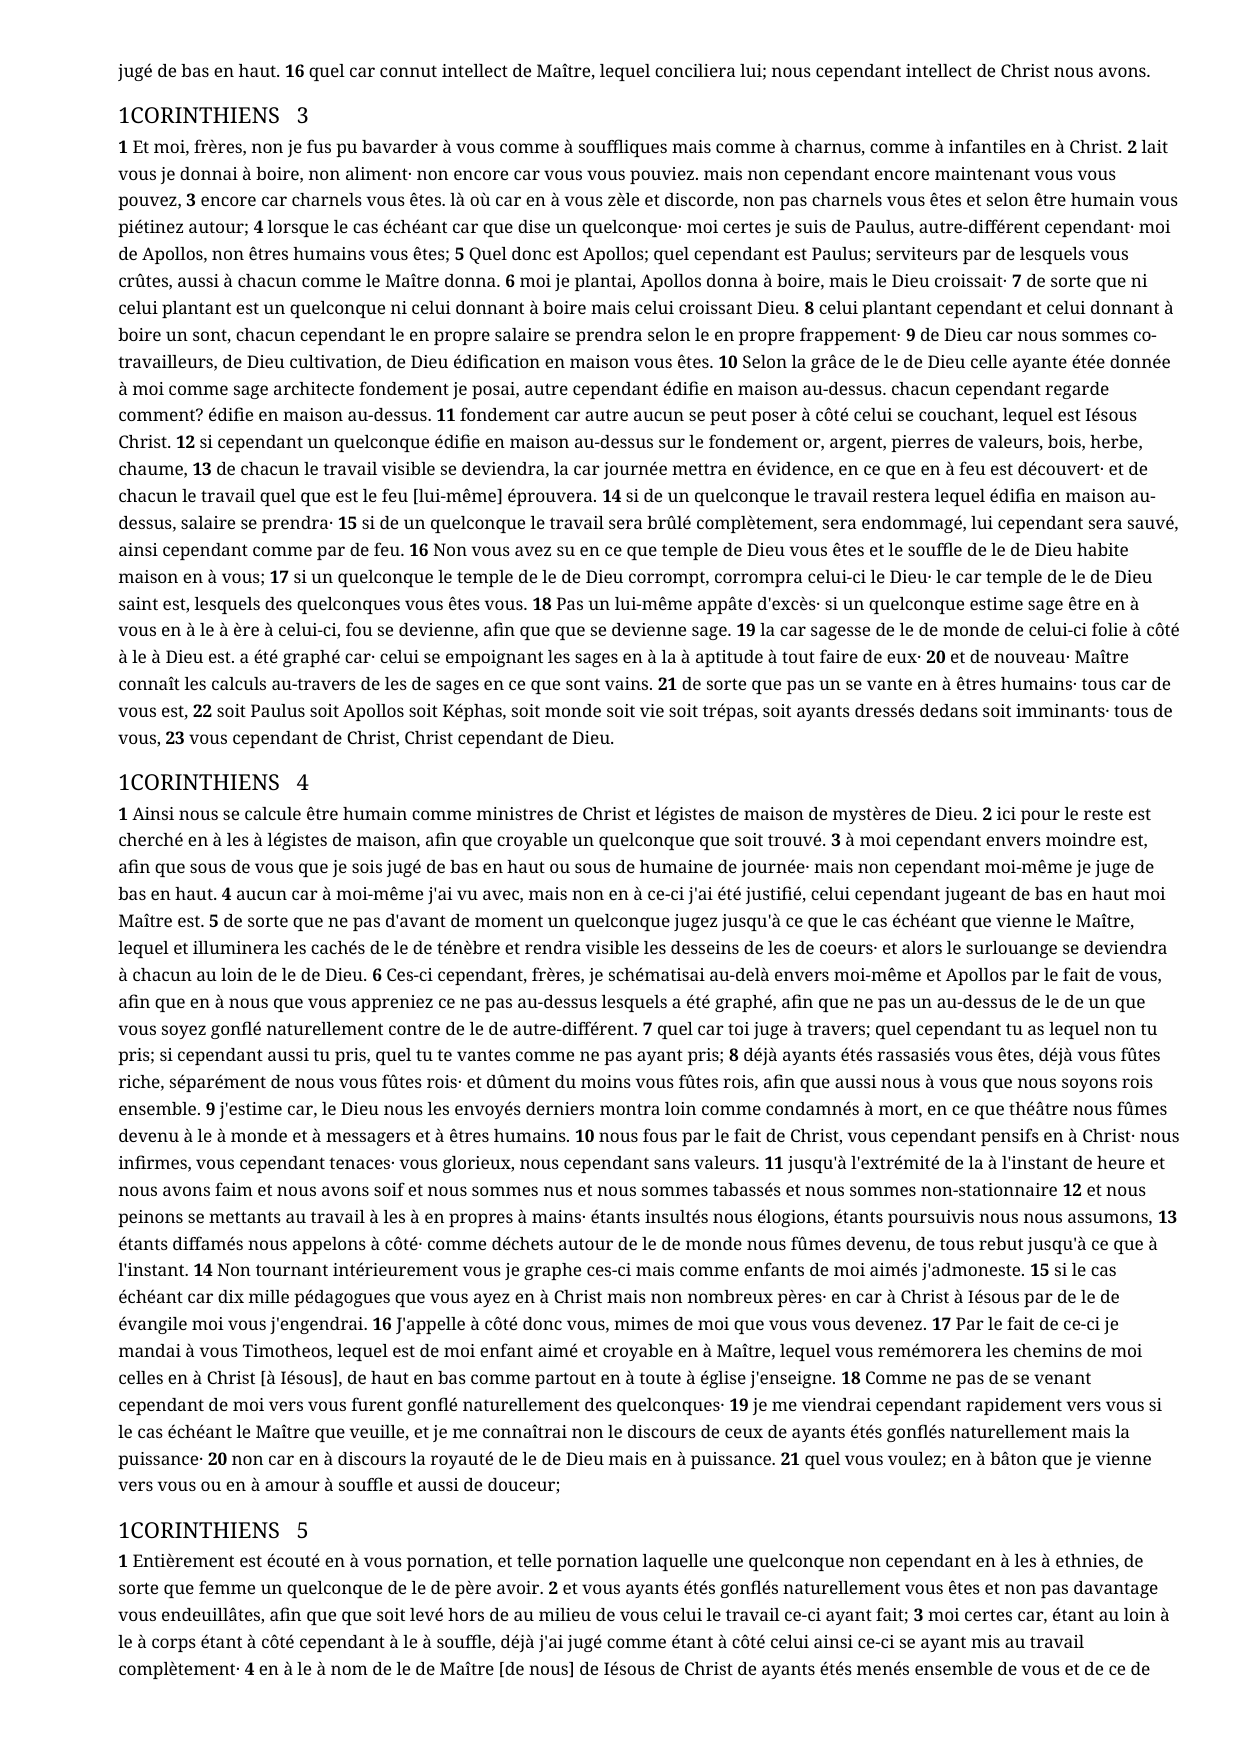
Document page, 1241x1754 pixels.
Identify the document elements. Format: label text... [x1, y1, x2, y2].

text 1CORINTHIENS 5 [118, 1515, 1181, 1545]
text 1CORINTHIENS 3 [118, 101, 1181, 130]
text 1CORINTHIENS 4 [118, 767, 1181, 797]
text jugé de bas en haut. 16 quel car connut intellect de Maître, lequel conciliera lui; nous cependant intellect de Christ nous avons. [118, 59, 1181, 82]
text 1 Et moi, frères, non je fus pu bavarder à vous comme à souffliques mais comme à charnus, comme à infantiles en à Christ. 2 lait vous je donnai à boire, non aliment· non encore car vous vous pouviez. mais non cependant encore maintenant vous vous pouvez, 3 encore car charnels vous êtes. là où car en à vous zèle et discorde, non pas charnels vous êtes et selon être humain vous piétinez autour; 4 lorsque le cas échéant car que dise un quelconque· moi certes je suis de Paulus, autre-différent cependant· moi de Apollos, non êtres humains vous êtes; 5 Quel donc est Apollos; quel cependant est Paulus; serviteurs par de lesquels vous crûtes, aussi à chacun comme le Maître donna. 6 moi je plantai, Apollos donna à boire, mais le Dieu croissait· 7 de sorte que ni celui plantant est un quelconque ni celui donnant à boire mais celui croissant Dieu. 8 celui plantant cependant et celui donnant à boire un sont, chacun cependant le en propre salaire se prendra selon le en propre frappement· 9 de Dieu car nous sommes co-travailleurs, de Dieu cultivation, de Dieu édification en maison vous êtes. 10 Selon la grâce de le de Dieu celle ayante étée donnée à moi comme sage architecte fondement je posai, autre cependant édifie en maison au-dessus. chacun cependant regarde comment? édifie en maison au-dessus. 11 fondement car autre aucun se peut poser à côté celui se couchant, lequel est Iésous Christ. 12 si cependant un quelconque édifie en maison au-dessus sur le fondement or, argent, pierres de valeurs, bois, herbe, chaume, 13 de chacun le travail visible se deviendra, la car journée mettra en évidence, en ce que en à feu est découvert· et de chacun le travail quel que est le feu [lui-même] éprouvera. 14 si de un quelconque le travail restera lequel édifia en maison au-dessus, salaire se prendra· 15 si de un quelconque le travail sera brûlé complètement, sera endommagé, lui cependant sera sauvé, ainsi cependant comme par de feu. 16 Non vous avez su en ce que temple de Dieu vous êtes et le souffle de le de Dieu habite maison en à vous; 17 si un quelconque le temple de le de Dieu corrompt, corrompra celui-ci le Dieu· le car temple de le de Dieu saint est, lesquels des quelconques vous êtes vous. 18 Pas un lui-même appâte d'excès· si un quelconque estime sage être en à vous en à le à ère à celui-ci, fou se devienne, afin que que se devienne sage. 19 la car sagesse de le de monde de celui-ci folie à côté à le à Dieu est. a été graphé car· celui se empoignant les sages en à la à aptitude à tout faire de eux· 20 et de nouveau· Maître connaît les calculs au-travers de les de sages en ce que sont vains. 21 de sorte que pas un se vante en à êtres humains· tous car de vous est, 22 soit Paulus soit Apollos soit Képhas, soit monde soit vie soit trépas, soit ayants dressés dedans soit imminants· tous de vous, 23 vous cependant de Christ, Christ cependant de Dieu. [118, 135, 1181, 749]
text 1 Entièrement est écouté en à vous pornation, et telle pornation laquelle une quelconque non cependant en à les à ethnies, de sorte que femme un quelconque de le de père avoir. 2 et vous ayants étés gonflés naturellement vous êtes et non pas davantage vous endeuillâtes, afin que que soit levé hors de au milieu de vous celui le travail ce-ci ayant fait; 3 moi certes car, étant au loin à le à corps étant à côté cependant à le à souffle, déjà j'ai jugé comme étant à côté celui ainsi ce-ci se ayant mis au travail complètement· 4 en à le à nom de le de Maître [de nous] de Iésous de Christ de ayants étés menés ensemble de vous et de ce de [118, 1549, 1181, 1680]
text 1 Ainsi nous se calcule être humain comme ministres de Christ et légistes de maison de mystères de Dieu. 2 ici pour le reste est cherché en à les à légistes de maison, afin que croyable un quelconque que soit trouvé. 3 à moi cependant envers moindre est, afin que sous de vous que je sois jugé de bas en haut ou sous de humaine de journée· mais non cependant moi-même je juge de bas en haut. 4 aucun car à moi-même j'ai vu avec, mais non en à ce-ci j'ai été justifié, celui cependant jugeant de bas en haut moi Maître est. 5 de sorte que ne pas d'avant de moment un quelconque jugez jusqu'à ce que le cas échéant que vienne le Maître, lequel et illuminera les cachés de le de ténèbre et rendra visible les desseins de les de coeurs· et alors le surlouange se deviendra à chacun au loin de le de Dieu. 6 Ces-ci cependant, frères, je schématisai au-delà envers moi-même et Apollos par le fait de vous, afin que en à nous que vous appreniez ce ne pas au-dessus lesquels a été graphé, afin que ne pas un au-dessus de le de un que vous soyez gonflé naturellement contre de le de autre-différent. 7 quel car toi juge à travers; quel cependant tu as lequel non tu pris; si cependant aussi tu pris, quel tu te vantes comme ne pas ayant pris; 8 déjà ayants étés rassasiés vous êtes, déjà vous fûtes riche, séparément de nous vous fûtes rois· et dûment du moins vous fûtes rois, afin que aussi nous à vous que nous soyons rois ensemble. 9 j'estime car, le Dieu nous les envoyés derniers montra loin comme condamnés à mort, en ce que théâtre nous fûmes devenu à le à monde et à messagers et à êtres humains. 10 nous fous par le fait de Christ, vous cependant pensifs en à Christ· nous infirmes, vous cependant tenaces· vous glorieux, nous cependant sans valeurs. 11 jusqu'à l'extrémité de la à l'instant de heure et nous avons faim et nous avons soif et nous sommes nus et nous sommes tabassés et nous sommes non-stationnaire 12 et nous peinons se mettants au travail à les à en propres à mains· étants insultés nous élogions, étants poursuivis nous nous assumons, 13 étants diffamés nous appelons à côté· comme déchets autour de le de monde nous fûmes devenu, de tous rebut jusqu'à ce que à l'instant. 14 Non tournant intérieurement vous je graphe ces-ci mais comme enfants de moi aimés j'admoneste. 15 si le cas échéant car dix mille pédagogues que vous ayez en à Christ mais non nombreux pères· en car à Christ à Iésous par de le de évangile moi vous j'engendrai. 16 J'appelle à côté donc vous, mimes de moi que vous vous devenez. 17 Par le fait de ce-ci je mandai à vous Timotheos, lequel est de moi enfant aimé et croyable en à Maître, lequel vous remémorera les chemins de moi celles en à Christ [à Iésous], de haut en bas comme partout en à toute à église j'enseigne. 18 Comme ne pas de se venant cependant de moi vers vous furent gonflé naturellement des quelconques· 19 je me viendrai cependant rapidement vers vous si le cas échéant le Maître que veuille, et je me connaîtrai non le discours de ceux de ayants étés gonflés naturellement mais la puissance· 20 non car en à discours la royauté de le de Dieu mais en à puissance. 21 quel vous voulez; en à bâton que je vienne vers vous ou en à amour à souffle et aussi de douceur; [118, 802, 1181, 1497]
